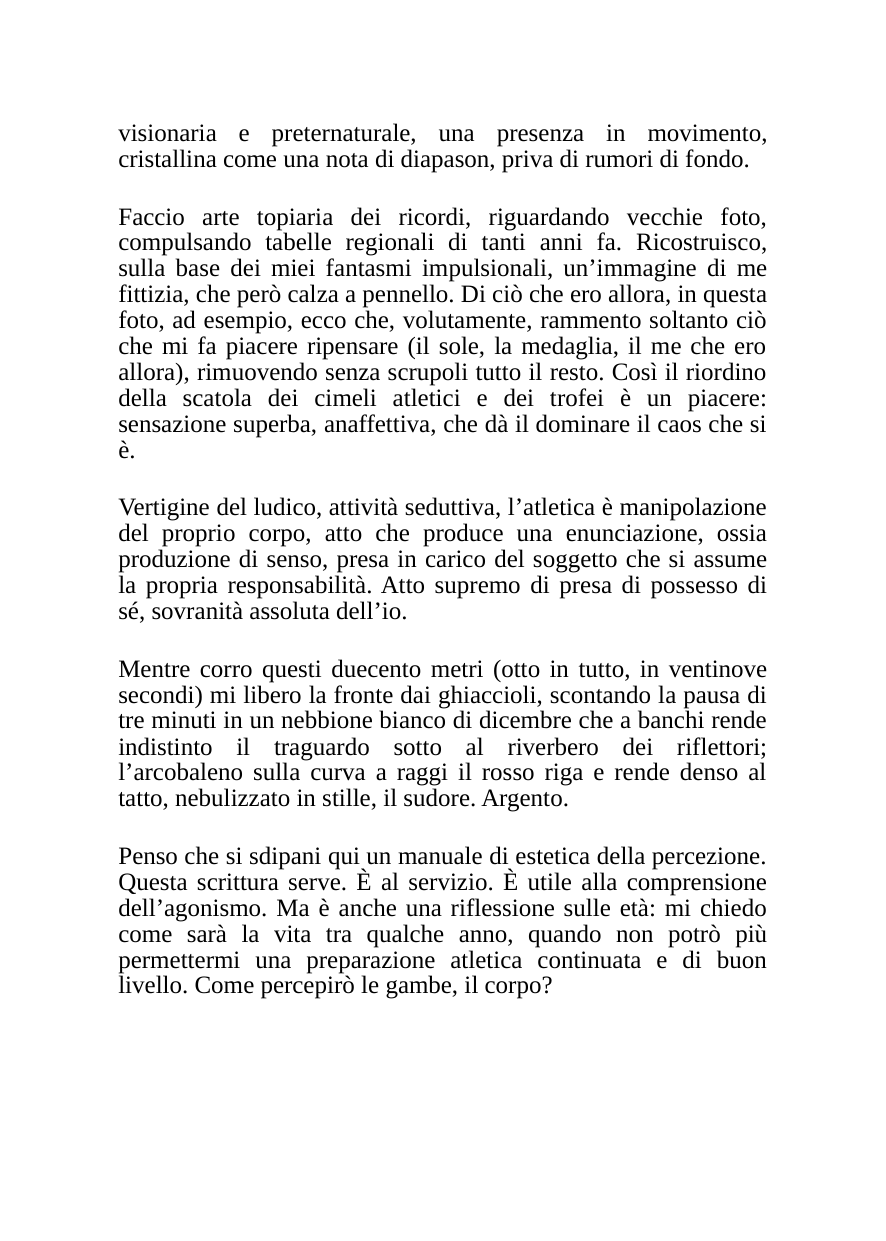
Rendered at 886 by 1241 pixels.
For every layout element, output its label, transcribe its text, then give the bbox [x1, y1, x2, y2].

text Penso che si sdipani qui un manuale di estetica della percezione. Questa scrittura serve. È al servizio. È utile alla comprensione dell’agonismo. Ma è anche una riflessione sulle età: mi chiedo come sarà la vita tra qualche anno, quando non potrò più permettermi una preparazione atletica continuata e di buon livello. Come percepirò le gambe, il corpo? [118, 841, 768, 999]
text Vertigine del ludico, attività seduttiva, l’atletica è manipolazione del proprio corpo, atto che produce una enunciazione, ossia produzione di senso, presa in carico del soggetto che si assume la propria responsabilità. Atto supremo di presa di possesso di sé, sovranità assoluta dell’io. [118, 492, 768, 625]
text Mentre corro questi duecento metri (otto in tutto, in ventinove secondi) mi libero la fronte dai ghiaccioli, scontando la pausa di tre minuti in un nebbione bianco di dicembre che a banchi rende indistinto il traguardo sotto al riverbero dei riflettori; l’arcobaleno sulla curva a raggi il rosso riga e rende denso al tatto, nebulizzato in stille, il sudore. Argento. [118, 654, 768, 812]
text Faccio arte topiaria dei ricordi, riguardando vecchie foto, compulsando tabelle regionali di tanti anni fa. Ricostruisco, sulla base dei miei fantasmi impulsionali, un’immagine di me fittizia, che però calza a pennello. Di ciò che ero allora, in questa foto, ad esempio, ecco che, volutamente, rammento soltanto ciò che mi fa piacere ripensare (il sole, la medaglia, il me che ero allora), rimuovendo senza scrupoli tutto il resto. Così il riordino della scatola dei cimeli atletici e dei trofei è un piacere: sensazione superba, anaffettiva, che dà il dominare il caos che si è. [118, 202, 768, 464]
text visionaria e preternaturale, una presenza in movimento, cristallina come una nota di diapason, priva di rumori di fondo. [118, 118, 768, 173]
